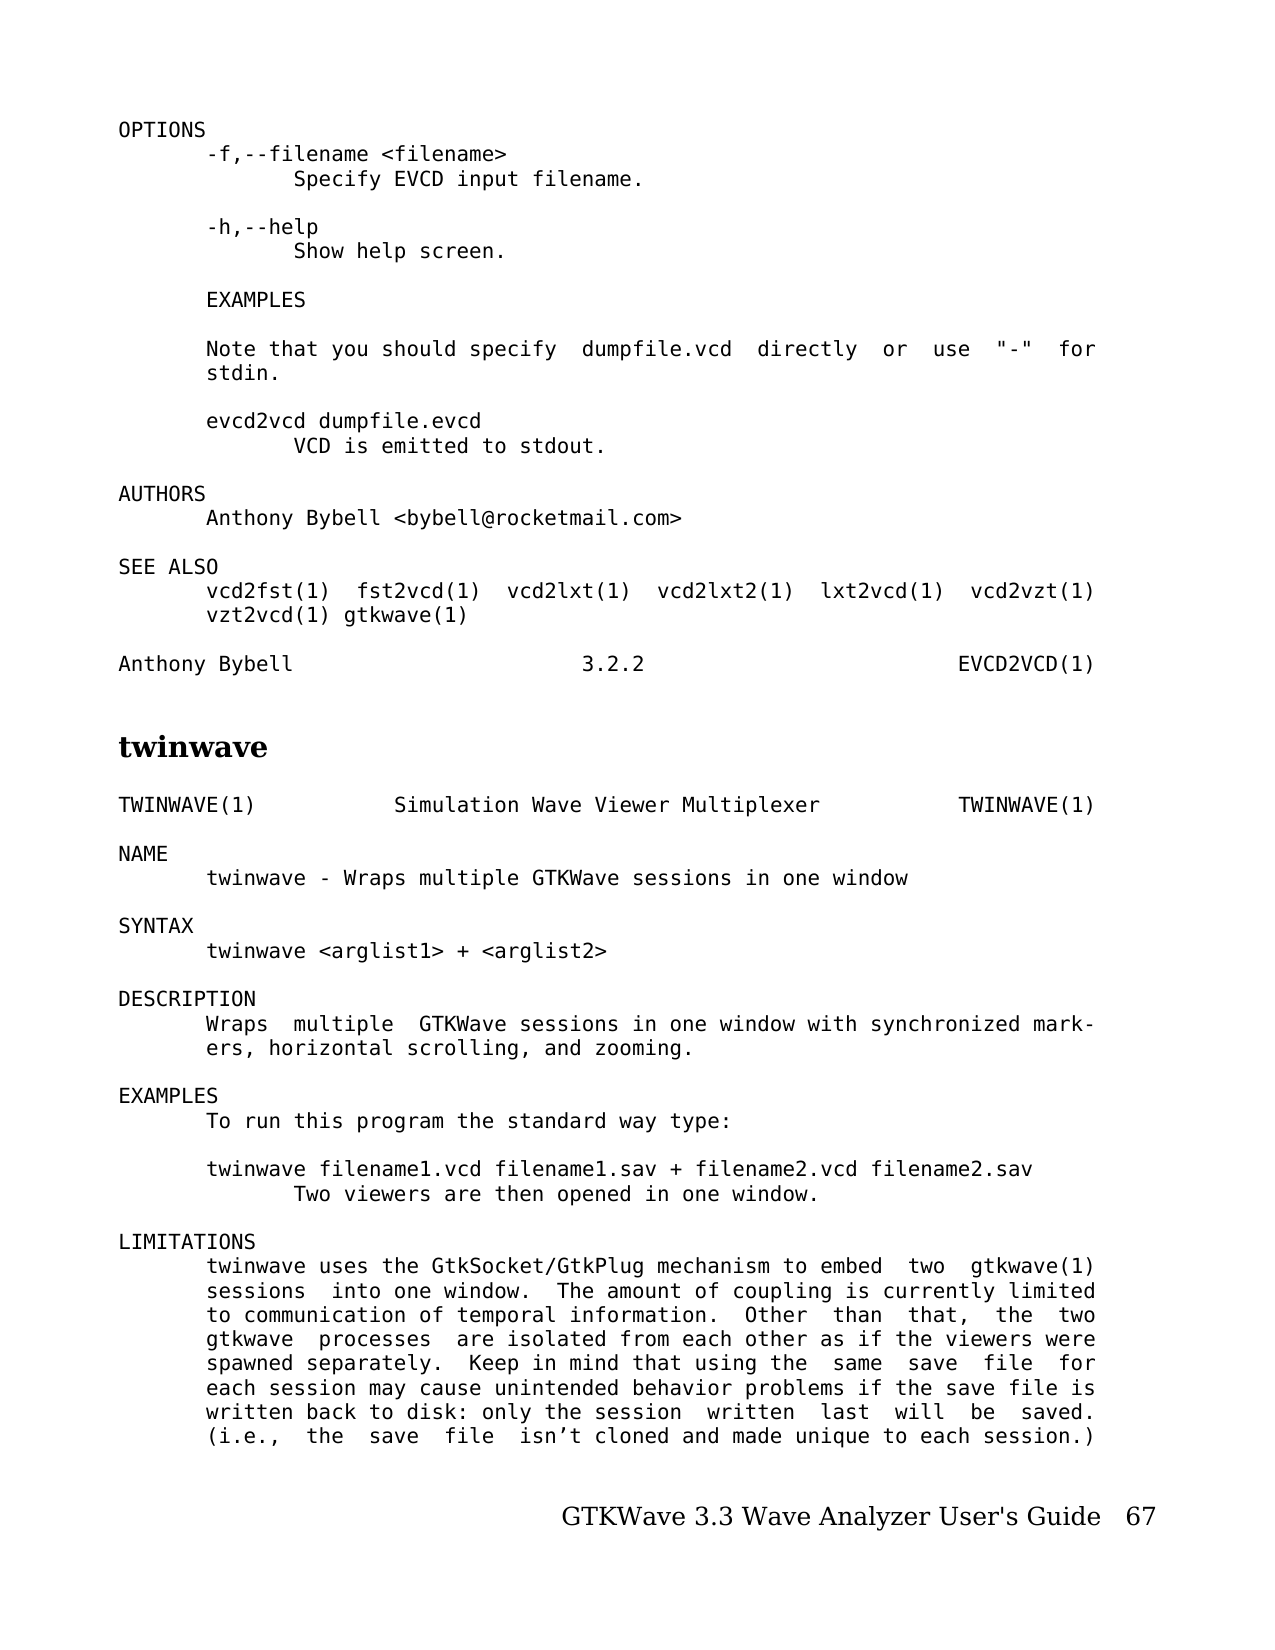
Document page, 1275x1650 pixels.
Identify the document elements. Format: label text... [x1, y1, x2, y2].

text Show help screen. [118, 239, 1157, 264]
text vzt2vcd(1) gtkwave(1) [118, 603, 1157, 628]
text twinwave filename1.vcd filename1.sav + filename2.vcd filename2.sav [118, 1157, 1157, 1182]
text DESCRIPTION [118, 987, 1157, 1012]
text VCD is emitted to stdout. [118, 434, 1157, 458]
text AUTHORS [118, 482, 1157, 506]
text to communication of temporal information. Other than that, the two [118, 1303, 1157, 1327]
text Two viewers are then opened in one window. [118, 1182, 1157, 1206]
text EXAMPLES [118, 1084, 1157, 1109]
text Specify EVCD input filename. [118, 167, 1157, 191]
text twinwave - Wraps multiple GTKWave sessions in one window [118, 866, 1157, 890]
text vcd2fst(1) fst2vcd(1) vcd2lxt(1) vcd2lxt2(1) lxt2vcd(1) vcd2vzt(1) [118, 579, 1157, 603]
text SYNTAX [118, 914, 1157, 939]
text Anthony Bybell 3.2.2 EVCD2VCD(1) [118, 652, 1157, 676]
text NAME [118, 842, 1157, 866]
text evcd2vcd dumpfile.evcd [118, 409, 1157, 434]
text Note that you should specify dumpfile.vcd directly or use "-" for [118, 337, 1157, 361]
text sessions into one window. The amount of coupling is currently limited [118, 1279, 1157, 1303]
text each session may cause unintended behavior problems if the save file is [118, 1376, 1157, 1400]
text (i.e., the save file isn’t cloned and made unique to each session.) [118, 1424, 1157, 1448]
text LIMITATIONS [118, 1230, 1157, 1254]
text Wraps multiple GTKWave sessions in one window with synchronized mark- [118, 1012, 1157, 1036]
text EXAMPLES [118, 288, 1157, 312]
text stdin. [118, 361, 1157, 385]
text spawned separately. Keep in mind that using the same save file for [118, 1351, 1157, 1376]
text -h,--help [118, 215, 1157, 239]
text twinwave uses the GtkSocket/GtkPlug mechanism to embed two gtkwave(1) [118, 1254, 1157, 1279]
text written back to disk: only the session written last will be saved. [118, 1400, 1157, 1424]
text ers, horizontal scrolling, and zooming. [118, 1036, 1157, 1060]
text To run this program the standard way type: [118, 1109, 1157, 1133]
text -f,--filename <filename> [118, 142, 1157, 167]
text OPTIONS [118, 118, 1157, 142]
text gtkwave processes are isolated from each other as if the viewers were [118, 1327, 1157, 1351]
text twinwave <arglist1> + <arglist2> [118, 939, 1157, 963]
text TWINWAVE(1) Simulation Wave Viewer Multiplexer TWINWAVE(1) [118, 793, 1157, 817]
text SEE ALSO [118, 555, 1157, 579]
text Anthony Bybell <bybell@rocketmail.com> [118, 506, 1157, 531]
text twinwave [118, 730, 1157, 764]
